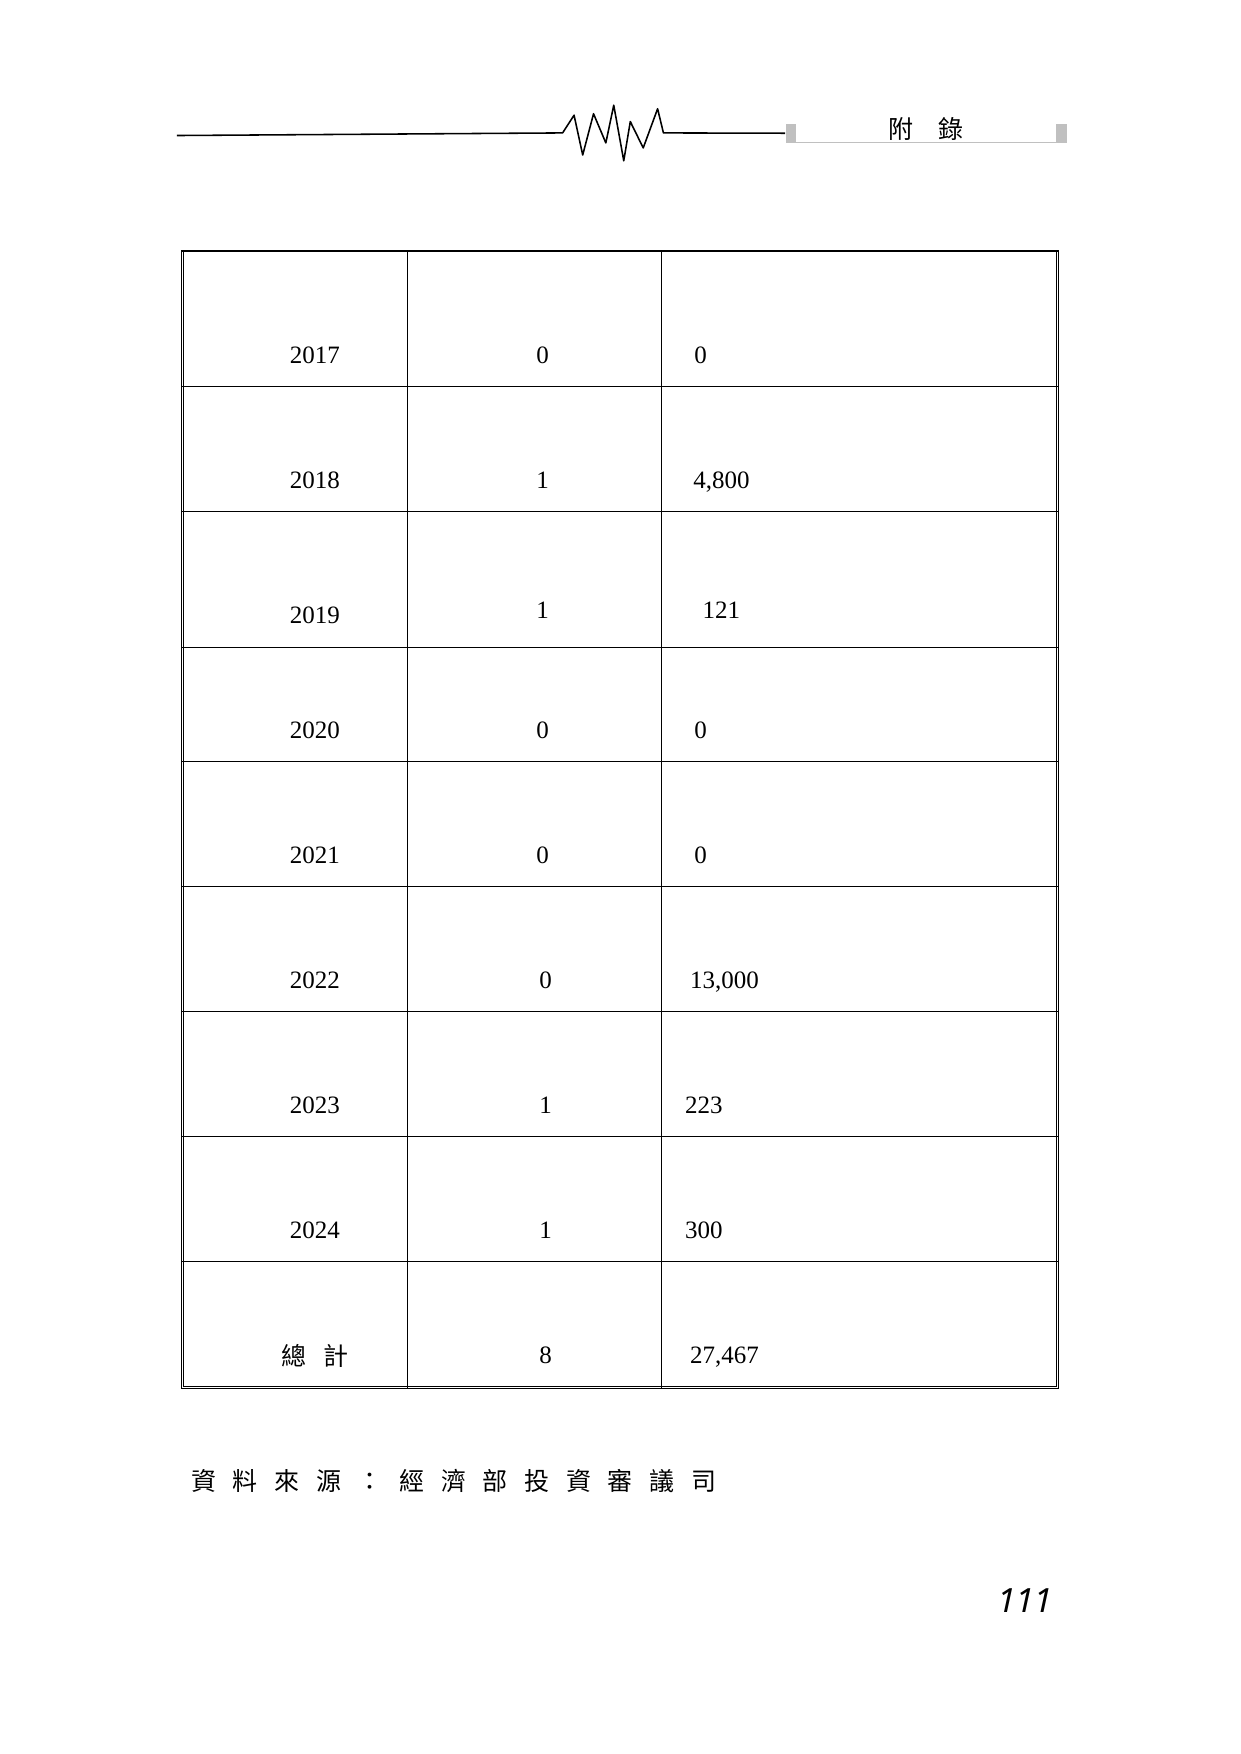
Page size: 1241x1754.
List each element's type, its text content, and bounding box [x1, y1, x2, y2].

table_cell 2018 [184, 387, 407, 511]
table_cell 4,800 [662, 387, 1056, 511]
table_cell 0 [662, 762, 1056, 886]
table_cell 0 [408, 887, 661, 1011]
table_cell 0 [408, 648, 661, 761]
table_cell 0 [408, 252, 661, 386]
table_cell 1 [408, 1137, 661, 1261]
text 資料來源：經濟部投資審議司 [183, 1438, 1058, 1500]
table_cell 2024 [184, 1137, 407, 1261]
table_cell 1 [408, 387, 661, 511]
table_cell 2021 [184, 762, 407, 886]
table_cell 223 [662, 1012, 1056, 1136]
table_cell 2019 [184, 512, 407, 646]
table_cell 121 [662, 512, 1056, 646]
table_cell 1 [408, 1012, 661, 1136]
table_cell 8 [408, 1262, 661, 1386]
table_cell 2017 [184, 252, 407, 386]
table_cell 0 [662, 648, 1056, 761]
table_cell 300 [662, 1137, 1056, 1261]
table_cell 1 [408, 512, 661, 646]
table_cell 2023 [184, 1012, 407, 1136]
table_cell 總計 [184, 1262, 407, 1386]
table_cell 0 [408, 762, 661, 886]
table_cell 2022 [184, 887, 407, 1011]
table_cell 13,000 [662, 887, 1056, 1011]
table_cell 2020 [184, 648, 407, 761]
table_cell 27,467 [662, 1262, 1056, 1386]
table_cell 0 [662, 252, 1056, 386]
